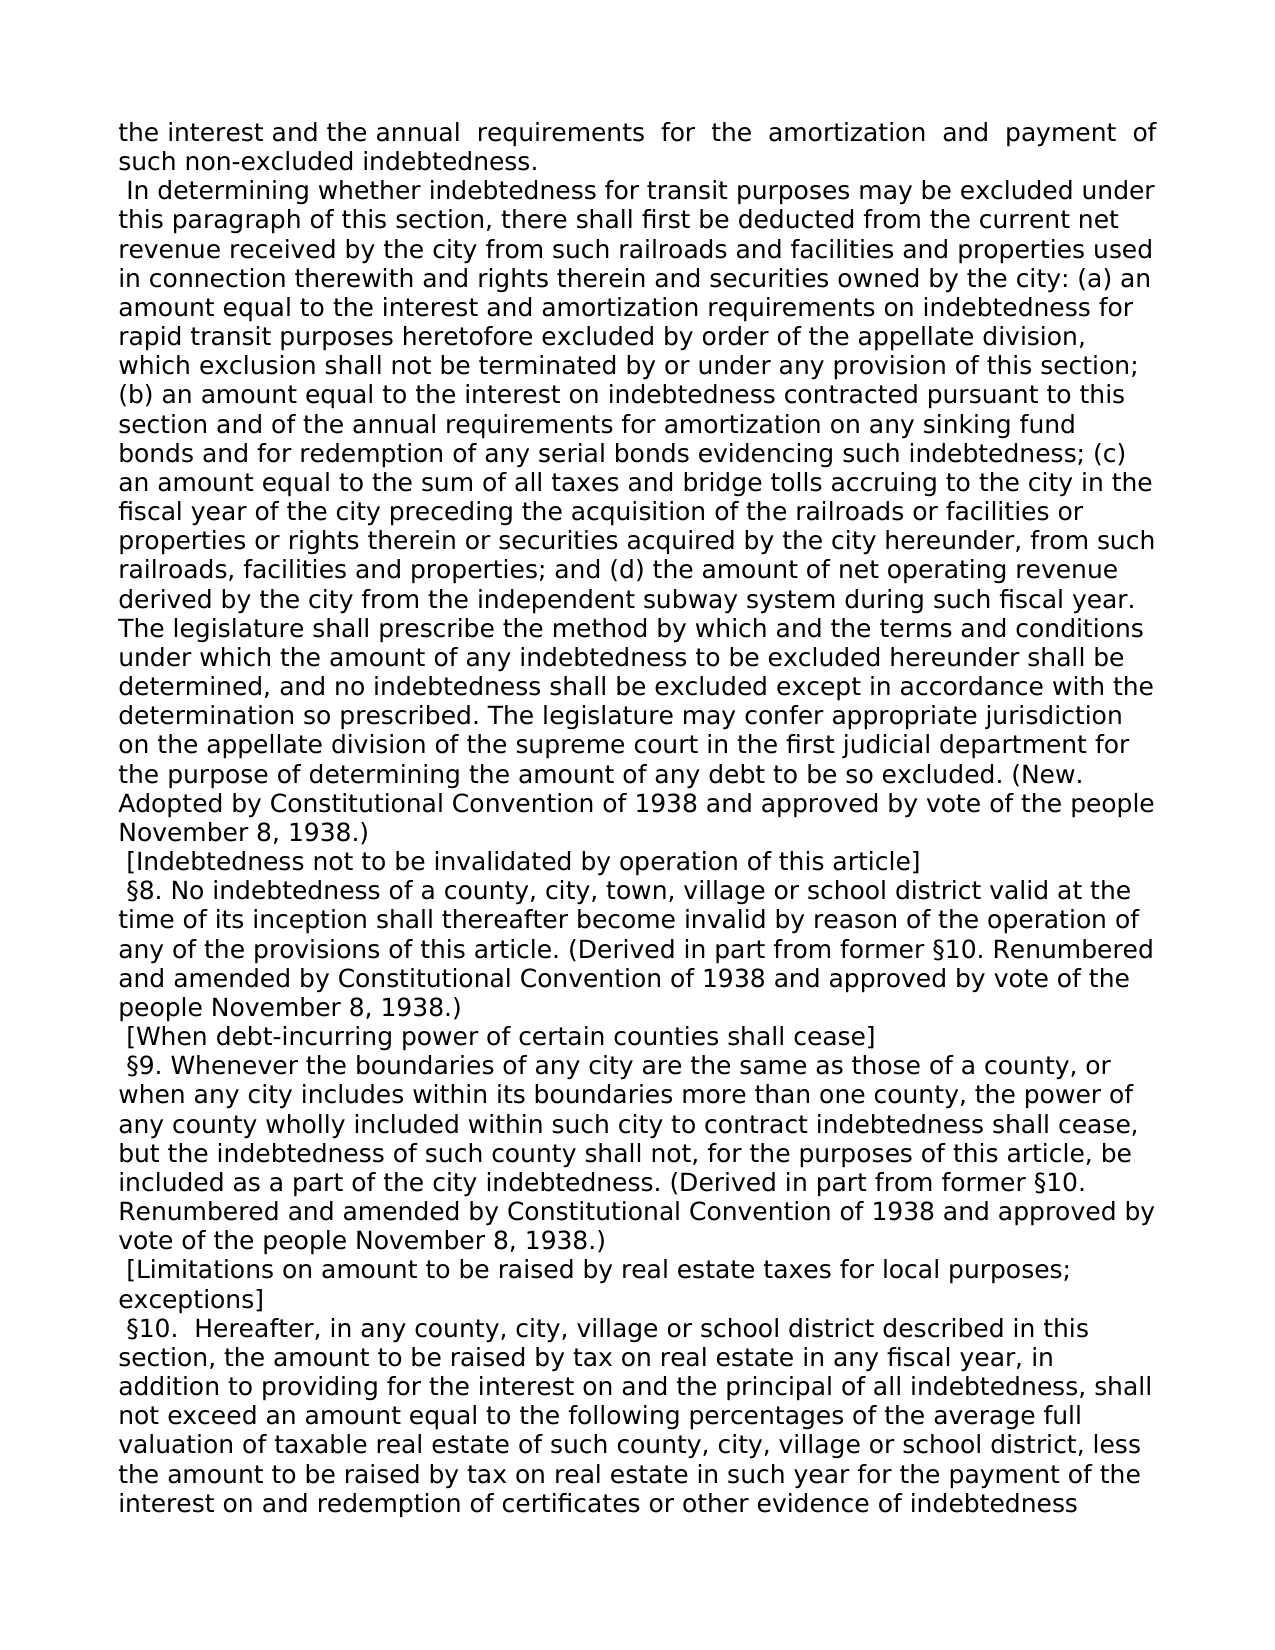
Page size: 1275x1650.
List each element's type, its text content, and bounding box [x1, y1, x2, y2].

text the interest and the annual requirements for the amortization and payment of such non-excluded indebtedness. In determining whether indebtedness for transit purposes may be excluded under this paragraph of this section, there shall first be deducted from the current net revenue received by the city from such railroads and facilities and properties used in connection therewith and rights therein and securities owned by the city: (a) an amount equal to the interest and amortization requirements on indebtedness for rapid transit purposes heretofore excluded by order of the appellate division, which exclusion shall not be terminated by or under any provision of this section; (b) an amount equal to the interest on indebtedness contracted pursuant to this section and of the annual requirements for amortization on any sinking fund bonds and for redemption of any serial bonds evidencing such indebtedness; (c) an amount equal to the sum of all taxes and bridge tolls accruing to the city in the fiscal year of the city preceding the acquisition of the railroads or facilities or properties or rights therein or securities acquired by the city hereunder, from such railroads, facilities and properties; and (d) the amount of net operating revenue derived by the city from the independent subway system during such fiscal year. The legislature shall prescribe the method by which and the terms and conditions under which the amount of any indebtedness to be excluded hereunder shall be determined, and no indebtedness shall be excluded except in accordance with the determination so prescribed. The legislature may confer appropriate jurisdiction on the appellate division of the supreme court in the first judicial department for the purpose of determining the amount of any debt to be so excluded. (New. Adopted by Constitutional Convention of 1938 and approved by vote of the people November 8, 1938.) [Indebtedness not to be invalidated by operation of this article] §8. No indebtedness of a county, city, town, village or school district valid at the time of its inception shall thereafter become invalid by reason of the operation of any of the provisions of this article. (Derived in part from former §10. Renumbered and amended by Constitutional Convention of 1938 and approved by vote of the people November 8, 1938.) [When debt-incurring power of certain counties shall cease] §9. Whenever the boundaries of any city are the same as those of a county, or when any city includes within its boundaries more than one county, the power of any county wholly included within such city to contract indebtedness shall cease, but the indebtedness of such county shall not, for the purposes of this article, be included as a part of the city indebtedness. (Derived in part from former §10. Renumbered and amended by Constitutional Convention of 1938 and approved by vote of the people November 8, 1938.) [Limitations on amount to be raised by real estate taxes for local purposes; exceptions] §10. Hereafter, in any county, city, village or school district described in this section, the amount to be raised by tax on real estate in any fiscal year, in addition to providing for the interest on and the principal of all indebtedness, shall not exceed an amount equal to the following percentages of the average full valuation of taxable real estate of such county, city, village or school district, less the amount to be raised by tax on real estate in such year for the payment of the interest on and redemption of certificates or other evidence of indebtedness [118, 118, 1157, 1518]
